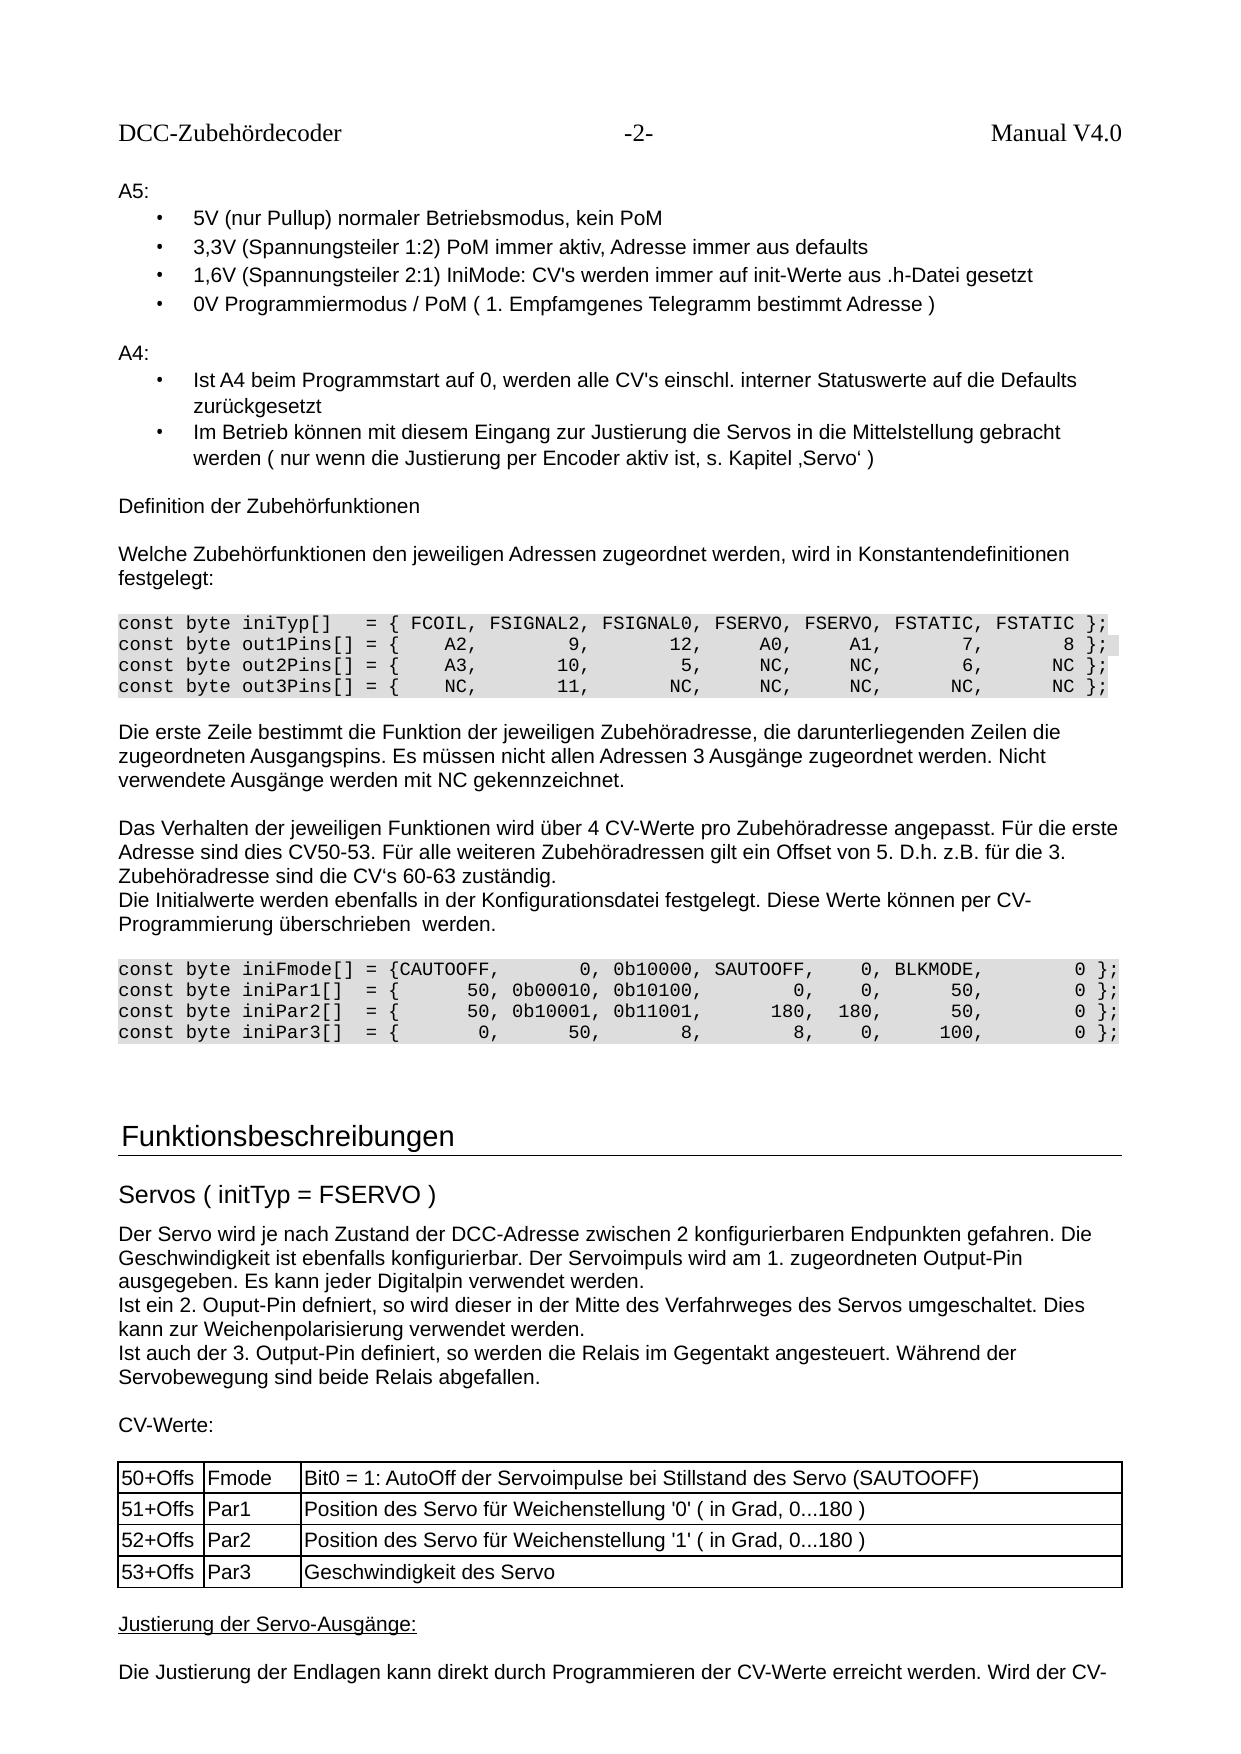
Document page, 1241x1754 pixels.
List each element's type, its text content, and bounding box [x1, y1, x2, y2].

text Definition der Zubehörfunktionen [118, 494, 1122, 518]
text A4: [118, 341, 1122, 365]
text A5: [118, 179, 1122, 203]
table_header Bit0 = 1: AutoOff der Servoimpulse bei Stillstand des Servo (SAUTOOFF) [302, 1463, 1121, 1492]
text const byte out2Pins[] = { A3, 10, 5, NC, NC, 6, NC }; [118, 656, 1122, 677]
table_cell Position des Servo für Weichenstellung '1' ( in Grad, 0...180 ) [302, 1525, 1121, 1555]
text const byte iniPar2[] = { 50, 0b10001, 0b11001, 180, 180, 50, 0 }; [118, 1002, 1122, 1023]
list 5V (nur Pullup) normaler Betriebsmodus, kein PoM [156, 203, 1122, 232]
text Ist ein 2. Ouput-Pin defniert, so wird dieser in der Mitte des Verfahrweges des Servos umgeschaltet. Dies kann zur Weichenpolarisierung verwendet werden. [118, 1293, 1122, 1341]
text const byte out1Pins[] = { A2, 9, 12, A0, A1, 7, 8 }; [118, 635, 1122, 656]
text const byte out3Pins[] = { NC, 11, NC, NC, NC, NC, NC }; [118, 677, 1122, 698]
text Der Servo wird je nach Zustand der DCC-Adresse zwischen 2 konfigurierbaren Endpunkten gefahren. Die Geschwindigkeit ist ebenfalls konfigurierbar. Der Servoimpuls wird am 1. zugeordneten Output-Pin ausgegeben. Es kann jeder Digitalpin verwendet werden. [118, 1221, 1122, 1293]
table_cell 51+Offs [119, 1494, 203, 1524]
table_header 50+Offs [119, 1463, 203, 1492]
text CV-Werte: [118, 1413, 1122, 1437]
table_cell Par1 [205, 1494, 300, 1524]
list Ist A4 beim Programmstart auf 0, werden alle CV's einschl. interner Statuswerte auf die Defaults zurückgesetzt [156, 365, 1122, 417]
text Ist auch der 3. Output-Pin definiert, so werden die Relais im Gegentakt angesteuert. Während der Servobewegung sind beide Relais abgefallen. [118, 1341, 1122, 1389]
text Justierung der Servo-Ausgänge: [118, 1612, 1122, 1636]
table_cell Geschwindigkeit des Servo [302, 1557, 1121, 1586]
text Die erste Zeile bestimmt die Funktion der jeweiligen Zubehöradresse, die darunterliegenden Zeilen die zugeordneten Ausgangspins. Es müssen nicht allen Adressen 3 Ausgänge zugeordnet werden. Nicht verwendete Ausgänge werden mit NC gekennzeichnet. [118, 720, 1122, 792]
table_cell 53+Offs [119, 1557, 203, 1586]
text const byte iniPar1[] = { 50, 0b00010, 0b10100, 0, 0, 50, 0 }; [118, 981, 1122, 1002]
subtitle Funktionsbeschreibungen [118, 1116, 1122, 1155]
text const byte iniPar3[] = { 0, 50, 8, 8, 0, 100, 0 }; [118, 1023, 1122, 1044]
text Welche Zubehörfunktionen den jeweiligen Adressen zugeordnet werden, wird in Konstantendefinitionen festgelegt: [118, 542, 1122, 589]
text const byte iniFmode[] = {CAUTOOFF, 0, 0b10000, SAUTOOFF, 0, BLKMODE, 0 }; [118, 959, 1122, 981]
list Im Betrieb können mit diesem Eingang zur Justierung die Servos in die Mittelstellung gebracht werden ( nur wenn die Justierung per Encoder aktiv ist, s. Kapitel ‚Servo‘ ) [156, 417, 1122, 470]
table_cell Position des Servo für Weichenstellung '0' ( in Grad, 0...180 ) [302, 1494, 1121, 1524]
table_cell Par3 [205, 1557, 300, 1586]
table_header Fmode [205, 1463, 300, 1492]
list 3,3V (Spannungsteiler 1:2) PoM immer aktiv, Adresse immer aus defaults [156, 232, 1122, 260]
list 0V Programmiermodus / PoM ( 1. Empfamgenes Telegramm bestimmt Adresse ) [156, 289, 1122, 317]
table_cell Par2 [205, 1525, 300, 1555]
text Das Verhalten der jeweiligen Funktionen wird über 4 CV-Werte pro Zubehöradresse angepasst. Für die erste Adresse sind dies CV50-53. Für alle weiteren Zubehöradressen gilt ein Offset von 5. D.h. z.B. für die 3. Zubehöradresse sind die CV‘s 60-63 zuständig. [118, 816, 1122, 887]
text Die Initialwerte werden ebenfalls in der Konfigurationsdatei festgelegt. Diese Werte können per CV-Programmierung überschrieben werden. [118, 887, 1122, 935]
subtitle Servos ( initTyp = FSERVO ) [118, 1180, 1122, 1209]
text const byte iniTyp[] = { FCOIL, FSIGNAL2, FSIGNAL0, FSERVO, FSERVO, FSTATIC, FSTATIC }; [118, 613, 1122, 635]
text Die Justierung der Endlagen kann direkt durch Programmieren der CV-Werte erreicht werden. Wird der CV- [118, 1660, 1122, 1684]
list 1,6V (Spannungsteiler 2:1) IniMode: CV's werden immer auf init-Werte aus .h-Datei gesetzt [156, 260, 1122, 289]
table_cell 52+Offs [119, 1525, 203, 1555]
